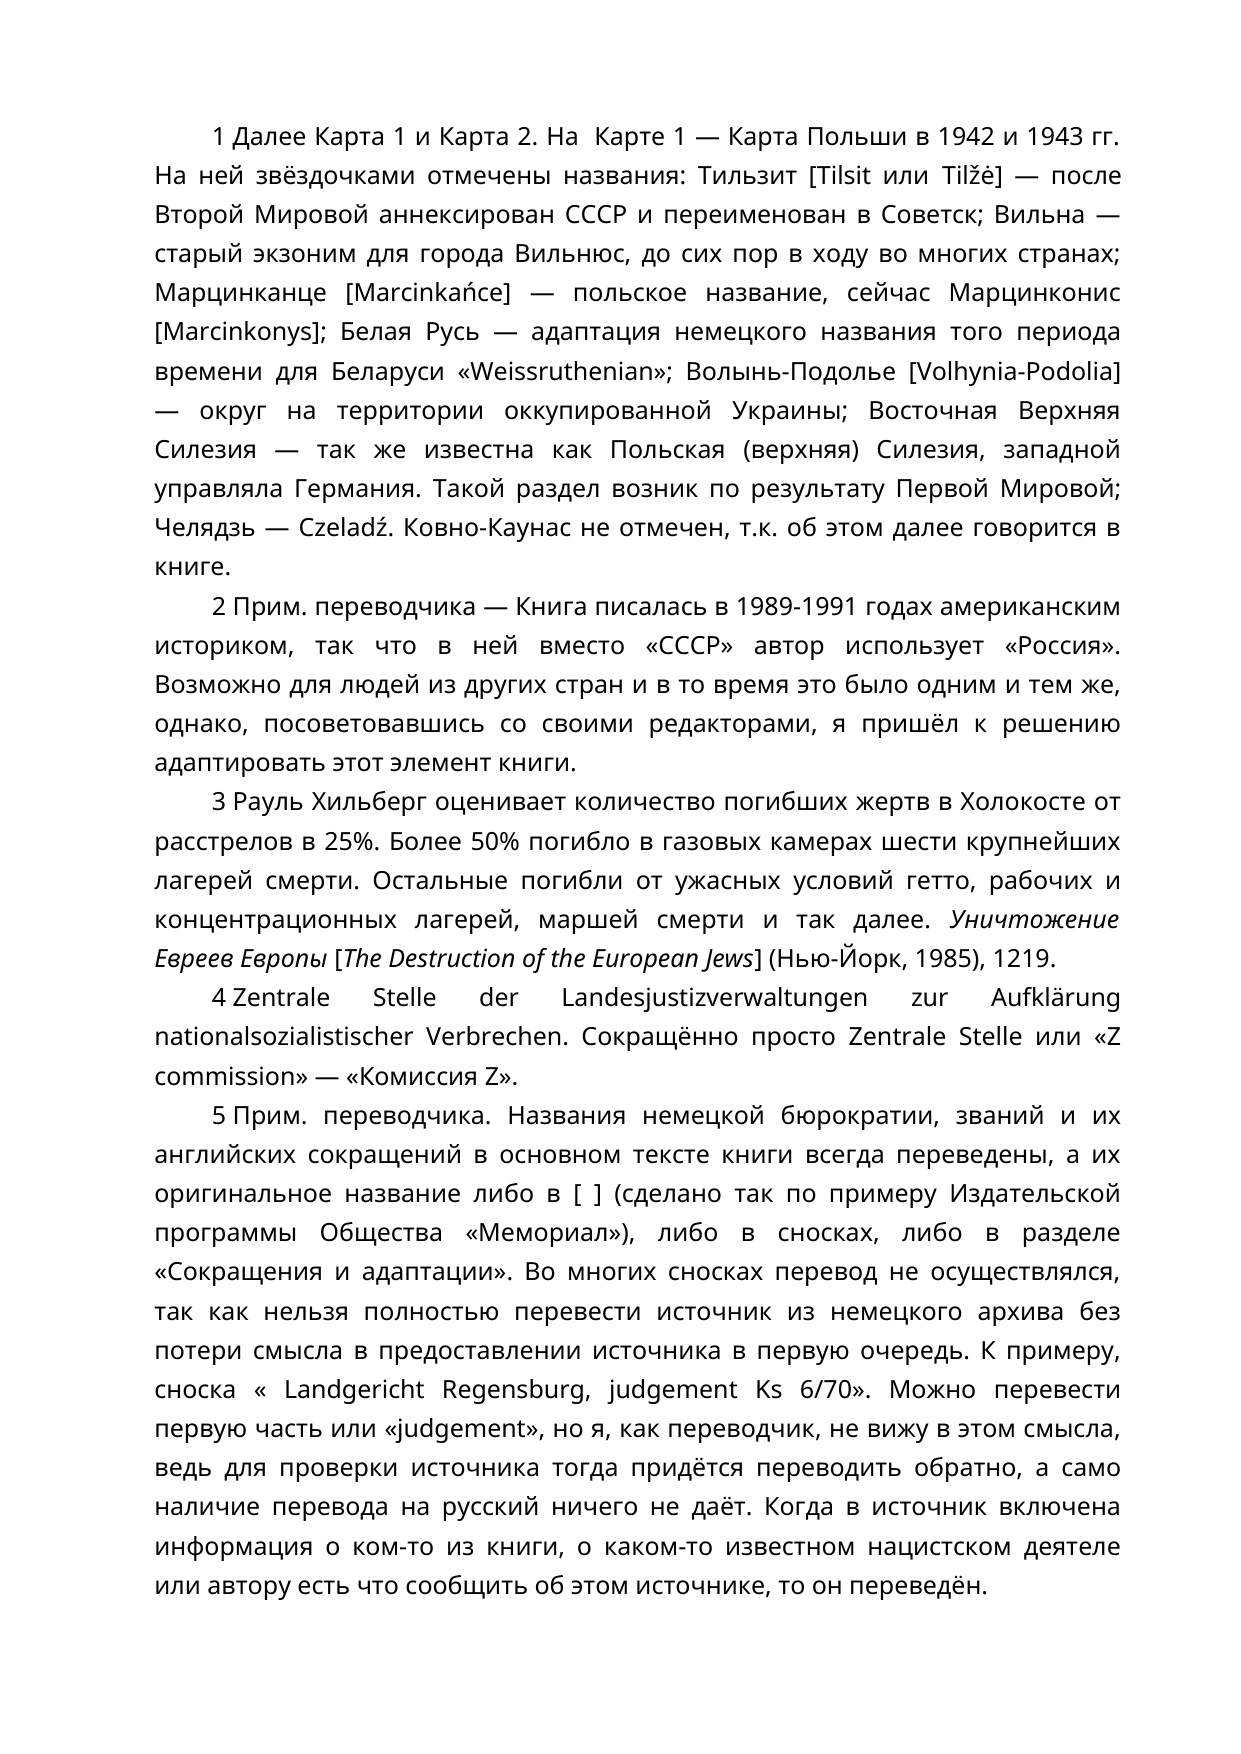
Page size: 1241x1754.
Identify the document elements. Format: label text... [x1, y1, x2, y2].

text Рауль Хильберг оценивает количество погибших жертв в Холокосте от расстрелов в 25%. Более 50% погибло в газовых камерах шести крупнейших лагерей смерти. Остальные погибли от ужасных условий гетто, рабочих и концентрационных лагерей, маршей смерти и так далее. Уничтожение Евреев Европы [The Destruction of the European Jews] (Нью-Йорк, 1985), 1219. [118, 784, 1122, 975]
text Zentrale Stelle der Landesjustizverwaltungen zur Aufklärung nationalsozialistischer Verbrechen. Сокращённо просто Zentrale Stelle или «Z commission» — «Комиссия Z». [118, 980, 1122, 1092]
text Прим. переводчика — Книга писалась в 1989-1991 годах американским историком, так что в ней вместо «СССР» автор использует «Россия». Возможно для людей из других стран и в то время это было одним и тем же, однако, посоветовавшись со своими редакторами, я пришёл к решению адаптировать этот элемент книги. [118, 588, 1122, 779]
text Прим. переводчика. Названия немецкой бюрократии, званий и их английских сокращений в основном тексте книги всегда переведены, а их оригинальное название либо в [ ] (сделано так по примеру Издательской программы Общества «Мемориал»), либо в сносках, либо в разделе «Сокращения и адаптации». Во многих сносках перевод не осуществлялся, так как нельзя полностью перевести источник из немецкого архива без потери смысла в предоставлении источника в первую очередь. К примеру, сноска « Landgericht Regensburg, judgement Ks 6/70». Можно перевести первую часть или «judgement», но я, как переводчик, не вижу в этом смысла, ведь для проверки источника тогда придётся переводить обратно, а само наличие перевода на русский ничего не даёт. Когда в источник включена информация о ком-то из книги, о каком-то известном нацистском деятеле или автору есть что сообщить об этом источнике, то он переведён. [118, 1097, 1122, 1601]
text Далее Карта 1 и Карта 2. На Карте 1 — Карта Польши в 1942 и 1943 гг. На ней звёздочками отмечены названия: Тильзит [Tilsit или Tilžė] — после Второй Мировой аннексирован СССР и переименован в Советск; Вильна — старый экзоним для города Вильнюс, до сих пор в ходу во многих странах; Марцинканце [Marcinkańce] — польское название, сейчас Марцинконис [Marcinkonys]; Белая Русь — адаптация немецкого названия того периода времени для Беларуси «Weissruthenian»; Волынь-Подолье [Volhynia-Podolia] — округ на территории оккупированной Украины; Восточная Верхняя Силезия — так же известна как Польская (верхняя) Силезия, западной управляла Германия. Такой раздел возник по результату Первой Мировой; Челядзь — Czeladź. Ковно-Каунас не отмечен, т.к. об этом далее говорится в книге. [118, 118, 1122, 583]
